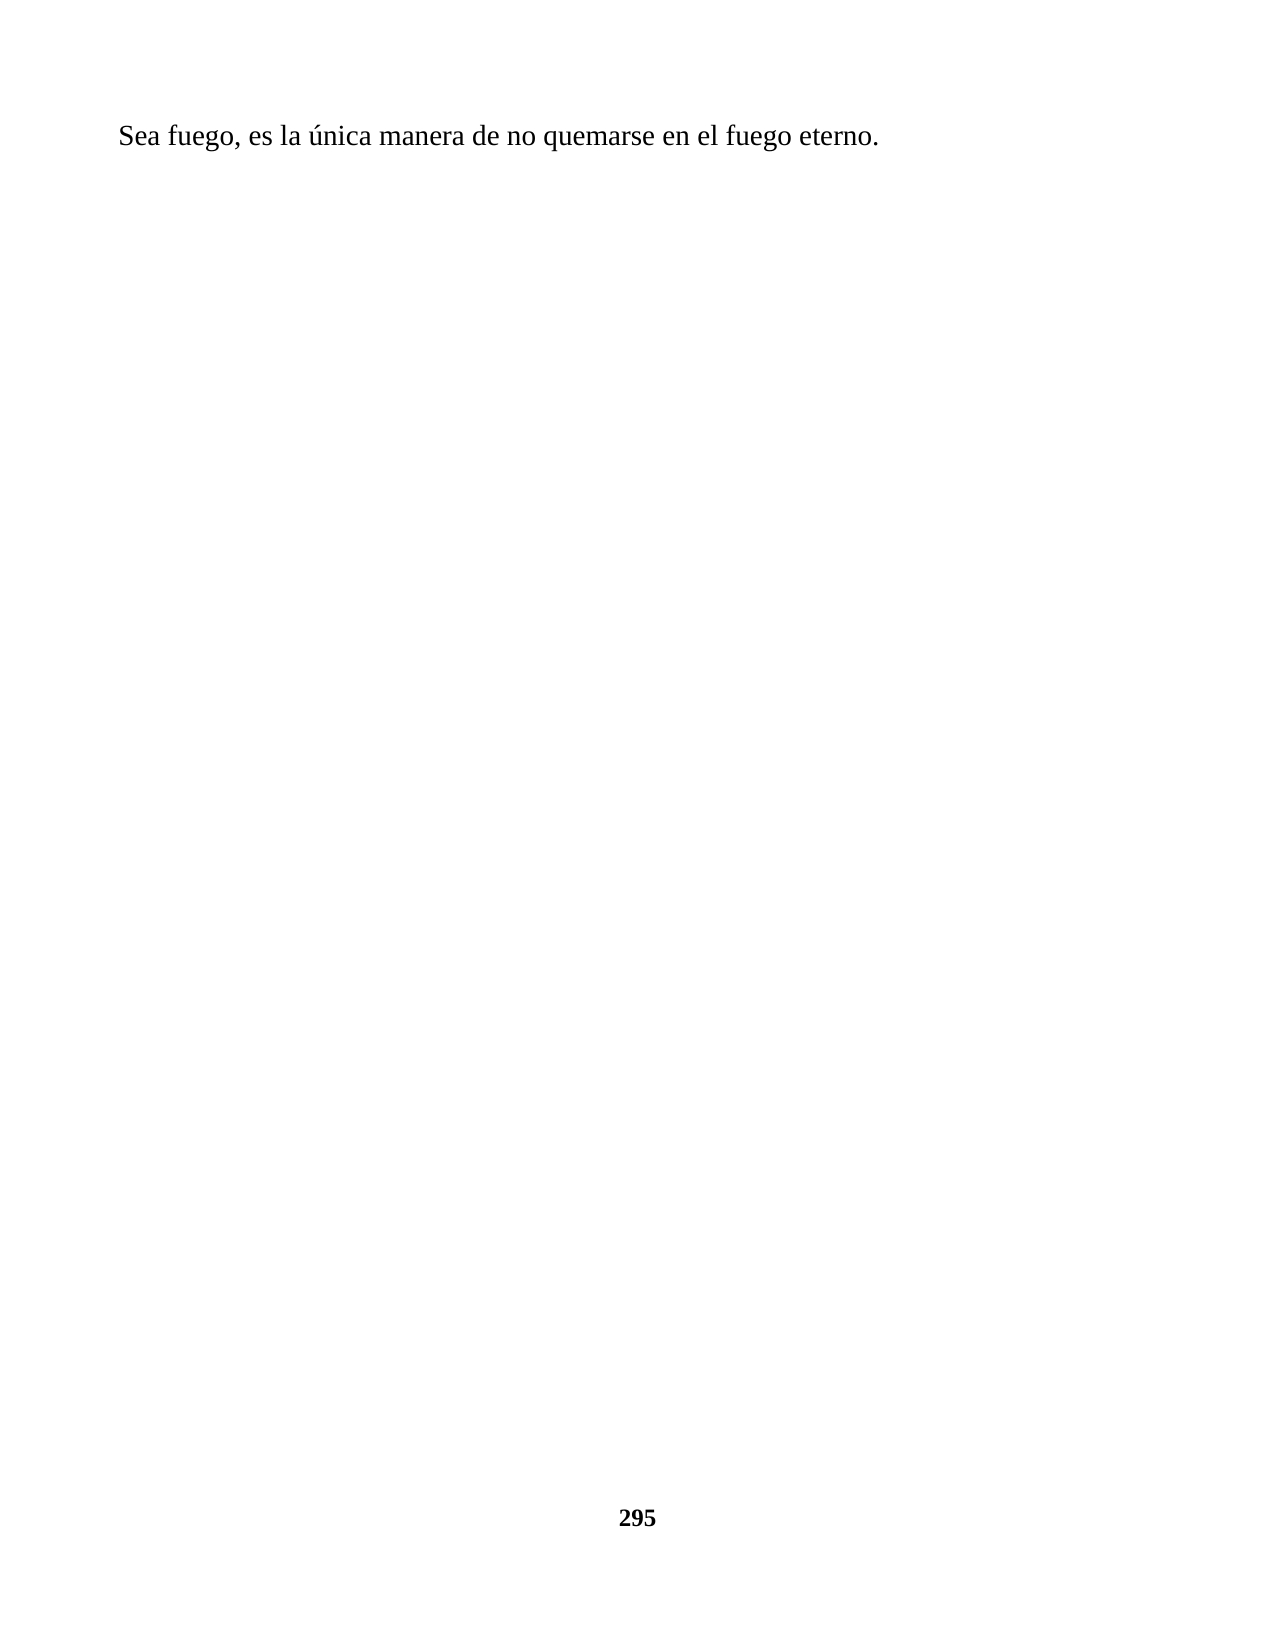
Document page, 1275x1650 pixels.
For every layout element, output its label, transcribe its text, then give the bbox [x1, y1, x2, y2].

text Sea fuego, es la única manera de no quemarse en el fuego eterno. [118, 118, 1157, 152]
